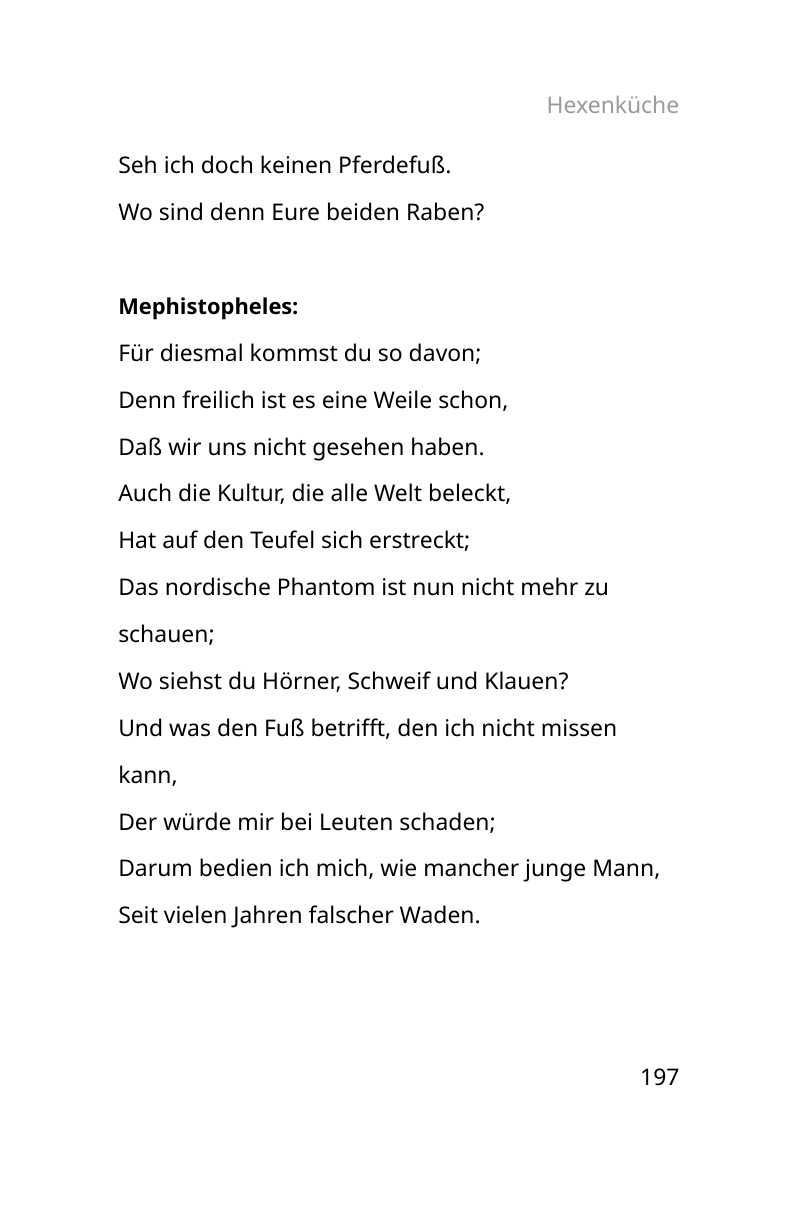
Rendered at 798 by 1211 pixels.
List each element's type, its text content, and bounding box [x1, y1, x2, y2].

text Seh ich doch keinen Pferdefuß. Wo sind denn Eure beiden Raben? [118, 149, 679, 227]
text Mephistopheles: Für diesmal kommst du so davon; Denn freilich ist es eine Weile schon, Daß wir uns nicht gesehen haben. Auch die Kultur, die alle Welt beleckt, Hat auf den Teufel sich erstreckt; Das nordische Phantom ist nun nicht mehr zu schauen; Wo siehst du Hörner, Schweif und Klauen? Und was den Fuß betrifft, den ich nicht missen kann, Der würde mir bei Leuten schaden; Darum bedien ich mich, wie mancher junge Mann, Seit vielen Jahren falscher Waden. [118, 261, 679, 931]
